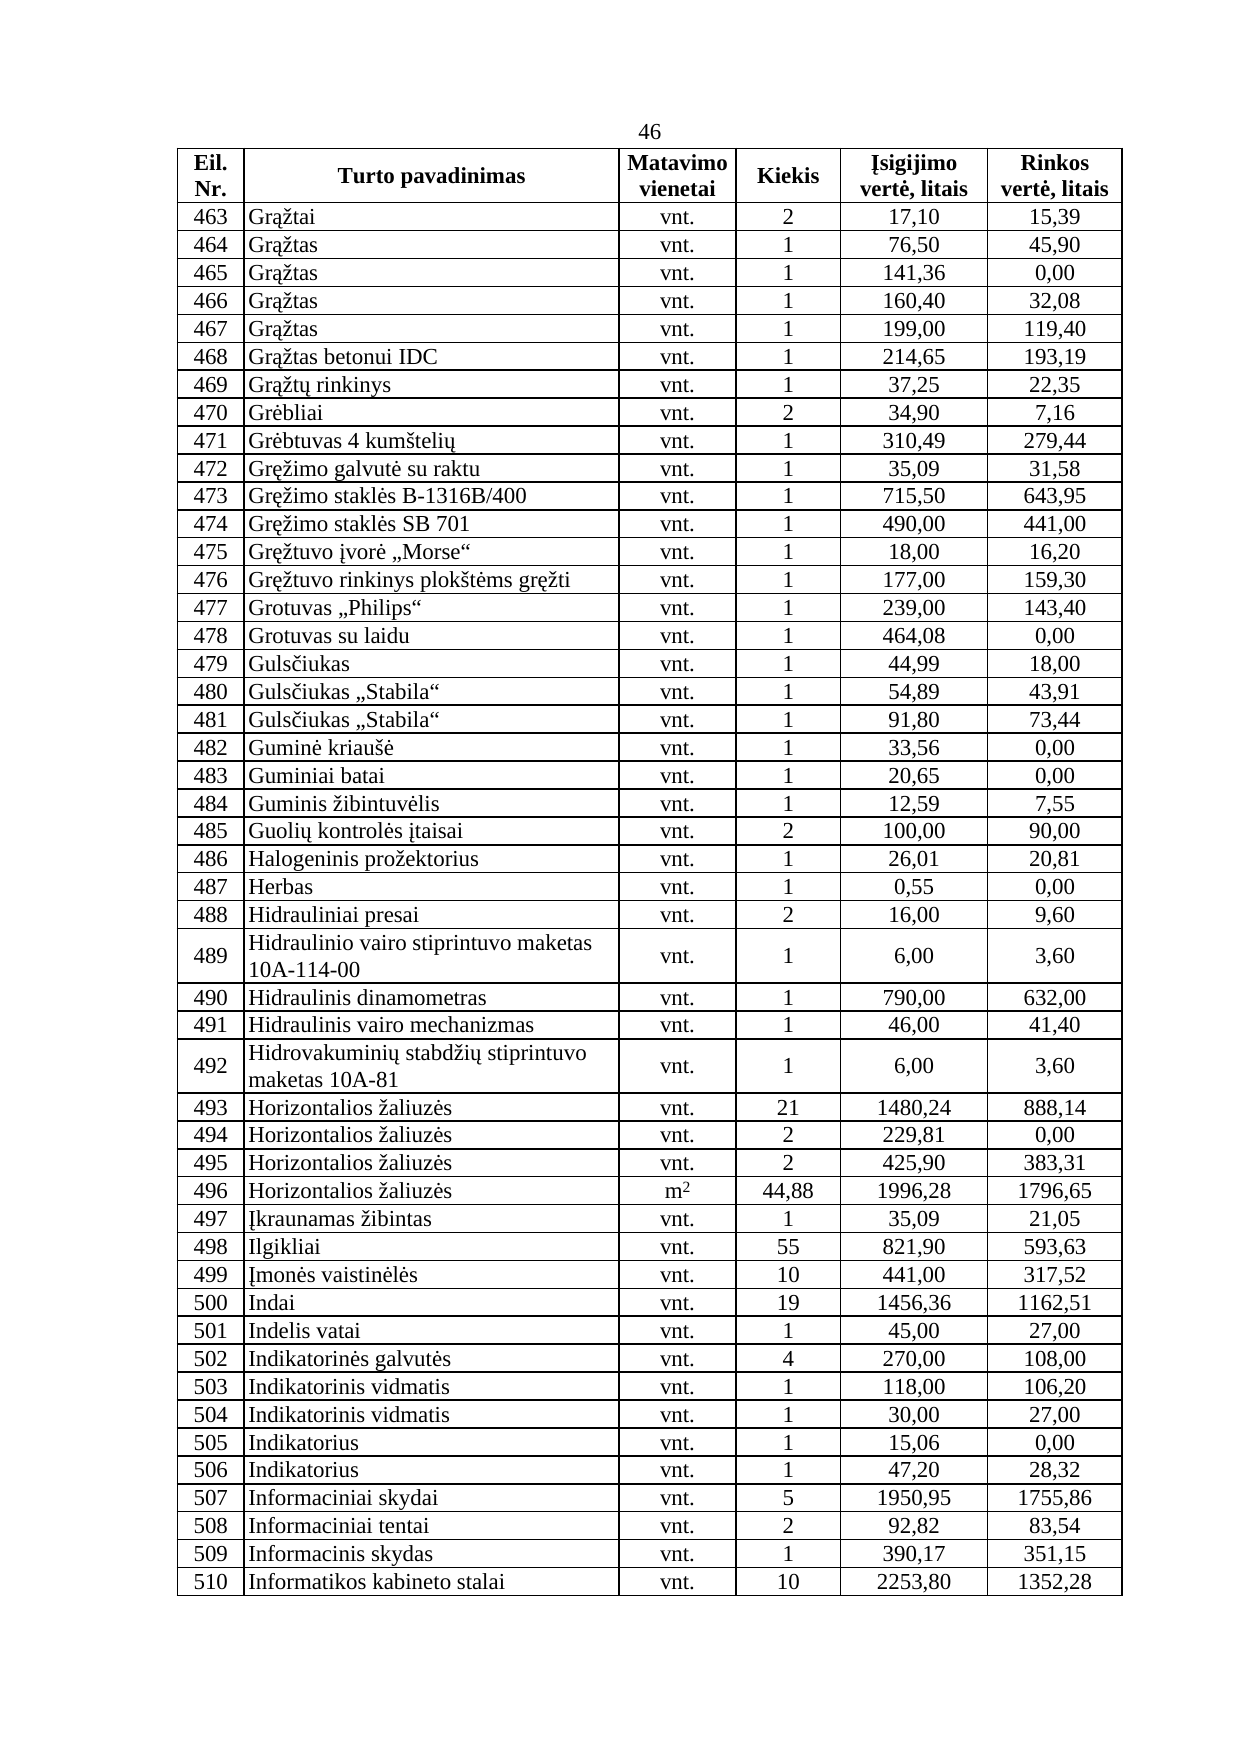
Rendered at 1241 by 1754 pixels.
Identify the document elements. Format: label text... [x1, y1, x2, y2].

table_cell 55 [737, 1233, 840, 1259]
table_cell 482 [178, 734, 243, 760]
table_cell 473 [178, 483, 243, 509]
table_cell vnt. [620, 901, 735, 928]
table_cell vnt. [620, 1457, 735, 1483]
table_cell 108,00 [988, 1345, 1121, 1371]
table_cell 506 [178, 1457, 243, 1483]
table_cell 6,00 [841, 1040, 987, 1092]
table_cell 28,32 [988, 1457, 1121, 1483]
table_cell 5 [737, 1485, 840, 1511]
table_cell vnt. [620, 1150, 735, 1176]
table_cell vnt. [620, 538, 735, 565]
table_cell 1 [737, 315, 840, 341]
table_cell 106,20 [988, 1373, 1121, 1399]
table_cell 480 [178, 678, 243, 704]
table_cell vnt. [620, 371, 735, 397]
table_cell 3,60 [988, 929, 1121, 982]
table_cell 83,54 [988, 1512, 1121, 1539]
table_cell Grąžtas [245, 231, 618, 258]
table_cell 30,00 [841, 1401, 987, 1427]
table_cell 497 [178, 1205, 243, 1232]
table_cell 1 [737, 790, 840, 816]
table_cell Gulsčiukas „Stabila“ [245, 706, 618, 732]
table_cell 239,00 [841, 594, 987, 621]
table_cell 490 [178, 984, 243, 1010]
table_cell 317,52 [988, 1261, 1121, 1287]
table_cell 383,31 [988, 1150, 1121, 1176]
table_cell 476 [178, 566, 243, 593]
table_cell Indelis vatai [245, 1317, 618, 1343]
table_cell 495 [178, 1150, 243, 1176]
table_cell 2 [737, 399, 840, 425]
table_cell 229,81 [841, 1122, 987, 1148]
table_cell Grotuvas su laidu [245, 622, 618, 648]
table_cell 1 [737, 873, 840, 900]
table_cell 1 [737, 1040, 840, 1092]
table_cell vnt. [620, 734, 735, 760]
table_cell Indikatorinis vidmatis [245, 1373, 618, 1399]
table_cell 499 [178, 1261, 243, 1287]
table_cell 494 [178, 1122, 243, 1148]
table_cell 488 [178, 901, 243, 928]
table_cell 477 [178, 594, 243, 621]
table_cell 493 [178, 1094, 243, 1120]
table_cell 715,50 [841, 483, 987, 509]
table_cell 12,59 [841, 790, 987, 816]
table_cell 92,82 [841, 1512, 987, 1539]
table_cell 464 [178, 231, 243, 258]
table_cell 193,19 [988, 343, 1121, 369]
table_cell vnt. [620, 594, 735, 621]
table_cell 31,58 [988, 455, 1121, 481]
table_cell vnt. [620, 622, 735, 648]
table_cell vnt. [620, 1317, 735, 1343]
table_cell 464,08 [841, 622, 987, 648]
table_cell 1 [737, 594, 840, 621]
table_cell 508 [178, 1512, 243, 1539]
table_cell vnt. [620, 1401, 735, 1427]
table_cell vnt. [620, 762, 735, 788]
table_cell 351,15 [988, 1540, 1121, 1567]
table_cell Indai [245, 1289, 618, 1315]
table_cell 20,81 [988, 846, 1121, 872]
table_cell Įmonės vaistinėlės [245, 1261, 618, 1287]
table_cell Hidrauliniai presai [245, 901, 618, 928]
table_cell Grąžtas [245, 315, 618, 341]
table_cell vnt. [620, 1205, 735, 1232]
table_cell 469 [178, 371, 243, 397]
table_cell Grotuvas „Philips“ [245, 594, 618, 621]
table_cell 1 [737, 1457, 840, 1483]
table_cell 270,00 [841, 1345, 987, 1371]
table_cell 9,60 [988, 901, 1121, 928]
table_cell Hidraulinis dinamometras [245, 984, 618, 1010]
table_cell 498 [178, 1233, 243, 1259]
table_cell 821,90 [841, 1233, 987, 1259]
table_cell 160,40 [841, 287, 987, 313]
table_cell 214,65 [841, 343, 987, 369]
table_cell vnt. [620, 287, 735, 313]
table_cell 7,16 [988, 399, 1121, 425]
table_cell 16,00 [841, 901, 987, 928]
table_cell 16,20 [988, 538, 1121, 565]
table_cell 91,80 [841, 706, 987, 732]
table_header Eil. Nr. [178, 149, 243, 202]
table_cell 481 [178, 706, 243, 732]
table_cell Grąžtas [245, 287, 618, 313]
table_header Kiekis [737, 149, 840, 202]
table_cell 2 [737, 1122, 840, 1148]
table_cell vnt. [620, 873, 735, 900]
table_cell vnt. [620, 1512, 735, 1539]
table_cell Herbas [245, 873, 618, 900]
table_cell Gręžtuvo rinkinys plokštėms gręžti [245, 566, 618, 593]
table_header Rinkos vertė, litais [988, 149, 1121, 202]
table_cell 1 [737, 650, 840, 676]
table_cell vnt. [620, 1485, 735, 1511]
table_cell m2 [620, 1177, 735, 1204]
table_cell 1 [737, 846, 840, 872]
table_cell 471 [178, 427, 243, 453]
table_cell 487 [178, 873, 243, 900]
table_cell 1 [737, 1373, 840, 1399]
table_cell vnt. [620, 1429, 735, 1455]
table_cell 279,44 [988, 427, 1121, 453]
table_cell 0,55 [841, 873, 987, 900]
table_cell 1796,65 [988, 1177, 1121, 1204]
table_cell 1 [737, 343, 840, 369]
table_cell 21 [737, 1094, 840, 1120]
table_cell 1 [737, 706, 840, 732]
table_cell vnt. [620, 984, 735, 1010]
table_cell Informaciniai tentai [245, 1512, 618, 1539]
table_cell vnt. [620, 929, 735, 982]
table_cell 474 [178, 511, 243, 537]
table_cell 1 [737, 231, 840, 258]
table_cell 47,20 [841, 1457, 987, 1483]
table_cell 390,17 [841, 1540, 987, 1567]
table_cell 1162,51 [988, 1289, 1121, 1315]
table_cell 37,25 [841, 371, 987, 397]
table_cell 486 [178, 846, 243, 872]
table_cell 507 [178, 1485, 243, 1511]
table_cell 505 [178, 1429, 243, 1455]
table_cell Gręžtuvo įvorė „Morse“ [245, 538, 618, 565]
table_cell vnt. [620, 511, 735, 537]
table_cell 485 [178, 818, 243, 844]
table_cell vnt. [620, 259, 735, 286]
table_cell 35,09 [841, 1205, 987, 1232]
table_cell Gręžimo staklės B-1316B/400 [245, 483, 618, 509]
table_cell vnt. [620, 706, 735, 732]
table_cell vnt. [620, 427, 735, 453]
table_cell 3,60 [988, 1040, 1121, 1092]
table_cell 491 [178, 1012, 243, 1038]
table_cell 888,14 [988, 1094, 1121, 1120]
table_cell Informaciniai skydai [245, 1485, 618, 1511]
table_cell 593,63 [988, 1233, 1121, 1259]
table_cell 502 [178, 1345, 243, 1371]
table_cell 22,35 [988, 371, 1121, 397]
table_cell Gręžimo staklės SB 701 [245, 511, 618, 537]
table_cell 143,40 [988, 594, 1121, 621]
table_cell 1 [737, 1401, 840, 1427]
table_cell 90,00 [988, 818, 1121, 844]
table_cell Guminė kriaušė [245, 734, 618, 760]
table_cell Horizontalios žaliuzės [245, 1122, 618, 1148]
table_cell 41,40 [988, 1012, 1121, 1038]
table_cell 1 [737, 566, 840, 593]
table_cell Gulsčiukas „Stabila“ [245, 678, 618, 704]
table_cell 76,50 [841, 231, 987, 258]
table_cell vnt. [620, 1568, 735, 1594]
table_cell 118,00 [841, 1373, 987, 1399]
table_cell 141,36 [841, 259, 987, 286]
table_header Matavimo vienetai [620, 149, 735, 202]
table_cell Grėbtuvas 4 kumštelių [245, 427, 618, 453]
table_cell 484 [178, 790, 243, 816]
table_cell 2 [737, 818, 840, 844]
table_cell vnt. [620, 1122, 735, 1148]
table_cell vnt. [620, 399, 735, 425]
table_cell 425,90 [841, 1150, 987, 1176]
table_cell 467 [178, 315, 243, 341]
table_cell Grąžtų rinkinys [245, 371, 618, 397]
table_cell Indikatorius [245, 1429, 618, 1455]
table_cell 1 [737, 1012, 840, 1038]
table_cell 10 [737, 1261, 840, 1287]
table_cell 1 [737, 483, 840, 509]
table_cell 1 [737, 455, 840, 481]
table_cell 1996,28 [841, 1177, 987, 1204]
table_cell 1 [737, 762, 840, 788]
table_cell 1 [737, 622, 840, 648]
table_cell vnt. [620, 818, 735, 844]
table_cell 4 [737, 1345, 840, 1371]
table_cell 1 [737, 984, 840, 1010]
table_cell 1 [737, 1429, 840, 1455]
table_cell 2 [737, 1512, 840, 1539]
table_cell 100,00 [841, 818, 987, 844]
table_cell 1 [737, 371, 840, 397]
table_cell 472 [178, 455, 243, 481]
table_cell Horizontalios žaliuzės [245, 1150, 618, 1176]
table_cell 1 [737, 1317, 840, 1343]
table_cell vnt. [620, 1289, 735, 1315]
table_cell Indikatorinis vidmatis [245, 1401, 618, 1427]
table_cell 7,55 [988, 790, 1121, 816]
table_cell 119,40 [988, 315, 1121, 341]
table_cell 44,88 [737, 1177, 840, 1204]
table_cell 27,00 [988, 1317, 1121, 1343]
table_cell 1755,86 [988, 1485, 1121, 1511]
table_cell 1 [737, 734, 840, 760]
table_cell 0,00 [988, 873, 1121, 900]
table_cell 478 [178, 622, 243, 648]
table_cell 0,00 [988, 622, 1121, 648]
table_cell 501 [178, 1317, 243, 1343]
table_cell vnt. [620, 790, 735, 816]
table_cell 18,00 [988, 650, 1121, 676]
table_cell 466 [178, 287, 243, 313]
table_cell 1 [737, 511, 840, 537]
table_cell 15,39 [988, 203, 1121, 230]
table_cell 1 [737, 929, 840, 982]
table_cell 43,91 [988, 678, 1121, 704]
table_cell Įkraunamas žibintas [245, 1205, 618, 1232]
table_cell 643,95 [988, 483, 1121, 509]
table_cell 33,56 [841, 734, 987, 760]
table_cell Informatikos kabineto stalai [245, 1568, 618, 1594]
table_cell 45,90 [988, 231, 1121, 258]
table_cell 489 [178, 929, 243, 982]
table_cell 73,44 [988, 706, 1121, 732]
table_cell 1950,95 [841, 1485, 987, 1511]
table_cell 20,65 [841, 762, 987, 788]
table_cell Grąžtai [245, 203, 618, 230]
table_cell 0,00 [988, 1122, 1121, 1148]
table_cell vnt. [620, 1040, 735, 1092]
table_cell Hidraulinio vairo stiprintuvo maketas 10A-114-00 [245, 929, 618, 982]
table_cell 26,01 [841, 846, 987, 872]
table_cell 1352,28 [988, 1568, 1121, 1594]
table_cell 500 [178, 1289, 243, 1315]
table_cell vnt. [620, 1233, 735, 1259]
table_cell 2 [737, 1150, 840, 1176]
table_cell 1 [737, 1205, 840, 1232]
table_cell 45,00 [841, 1317, 987, 1343]
table_cell 15,06 [841, 1429, 987, 1455]
table_cell 17,10 [841, 203, 987, 230]
table_cell 10 [737, 1568, 840, 1594]
table_header Įsigijimo vertė, litais [841, 149, 987, 202]
table_cell 1 [737, 287, 840, 313]
table_cell 27,00 [988, 1401, 1121, 1427]
table_cell 1 [737, 678, 840, 704]
table_cell 159,30 [988, 566, 1121, 593]
table_cell 34,90 [841, 399, 987, 425]
table_cell 465 [178, 259, 243, 286]
table_cell Guminis žibintuvėlis [245, 790, 618, 816]
table_cell 504 [178, 1401, 243, 1427]
table_cell 503 [178, 1373, 243, 1399]
table_cell 470 [178, 399, 243, 425]
table_cell vnt. [620, 678, 735, 704]
table_cell vnt. [620, 650, 735, 676]
table_cell Hidrovakuminių stabdžių stiprintuvo maketas 10A-81 [245, 1040, 618, 1092]
table_cell 199,00 [841, 315, 987, 341]
table_cell Guolių kontrolės įtaisai [245, 818, 618, 844]
table_cell vnt. [620, 1012, 735, 1038]
table_cell Gulsčiukas [245, 650, 618, 676]
table_cell vnt. [620, 315, 735, 341]
table_cell 510 [178, 1568, 243, 1594]
table_cell 463 [178, 203, 243, 230]
table_cell Hidraulinis vairo mechanizmas [245, 1012, 618, 1038]
table_cell 2253,80 [841, 1568, 987, 1594]
table_cell 6,00 [841, 929, 987, 982]
table_cell Guminiai batai [245, 762, 618, 788]
table_cell 0,00 [988, 734, 1121, 760]
table_cell Grąžtas betonui IDC [245, 343, 618, 369]
table_header Turto pavadinimas [245, 149, 618, 202]
table_cell 483 [178, 762, 243, 788]
table_cell 441,00 [841, 1261, 987, 1287]
table_cell 44,99 [841, 650, 987, 676]
table_cell 1 [737, 427, 840, 453]
table_cell 475 [178, 538, 243, 565]
table_cell 1456,36 [841, 1289, 987, 1315]
table_cell vnt. [620, 343, 735, 369]
table_cell 509 [178, 1540, 243, 1567]
table_cell 32,08 [988, 287, 1121, 313]
table_cell 479 [178, 650, 243, 676]
table_cell 0,00 [988, 1429, 1121, 1455]
table_cell vnt. [620, 566, 735, 593]
table_cell Gręžimo galvutė su raktu [245, 455, 618, 481]
table_cell 1 [737, 1540, 840, 1567]
table_cell 0,00 [988, 762, 1121, 788]
table_cell Grėbliai [245, 399, 618, 425]
table_cell Indikatorinės galvutės [245, 1345, 618, 1371]
table_cell 496 [178, 1177, 243, 1204]
table_cell vnt. [620, 483, 735, 509]
table_cell vnt. [620, 455, 735, 481]
table_cell 2 [737, 203, 840, 230]
table_cell Ilgikliai [245, 1233, 618, 1259]
table_cell 1 [737, 259, 840, 286]
table_cell 19 [737, 1289, 840, 1315]
table_cell vnt. [620, 846, 735, 872]
table_cell 490,00 [841, 511, 987, 537]
table_cell 632,00 [988, 984, 1121, 1010]
table_cell 18,00 [841, 538, 987, 565]
table_cell Horizontalios žaliuzės [245, 1094, 618, 1120]
table_cell vnt. [620, 1261, 735, 1287]
table_cell 441,00 [988, 511, 1121, 537]
table_cell vnt. [620, 1345, 735, 1371]
table_cell 1480,24 [841, 1094, 987, 1120]
table_cell 2 [737, 901, 840, 928]
table_cell vnt. [620, 1540, 735, 1567]
table_cell 54,89 [841, 678, 987, 704]
table_cell Grąžtas [245, 259, 618, 286]
table_cell 46,00 [841, 1012, 987, 1038]
table_cell 35,09 [841, 455, 987, 481]
table_cell 468 [178, 343, 243, 369]
table_cell 21,05 [988, 1205, 1121, 1232]
table_cell vnt. [620, 231, 735, 258]
table_cell 1 [737, 538, 840, 565]
table_cell 177,00 [841, 566, 987, 593]
table_cell vnt. [620, 203, 735, 230]
table_cell 0,00 [988, 259, 1121, 286]
table_cell 790,00 [841, 984, 987, 1010]
table_cell vnt. [620, 1373, 735, 1399]
table_cell Horizontalios žaliuzės [245, 1177, 618, 1204]
table_cell Halogeninis prožektorius [245, 846, 618, 872]
table_cell 492 [178, 1040, 243, 1092]
table_cell Informacinis skydas [245, 1540, 618, 1567]
table_cell 310,49 [841, 427, 987, 453]
table_cell vnt. [620, 1094, 735, 1120]
table_cell Indikatorius [245, 1457, 618, 1483]
